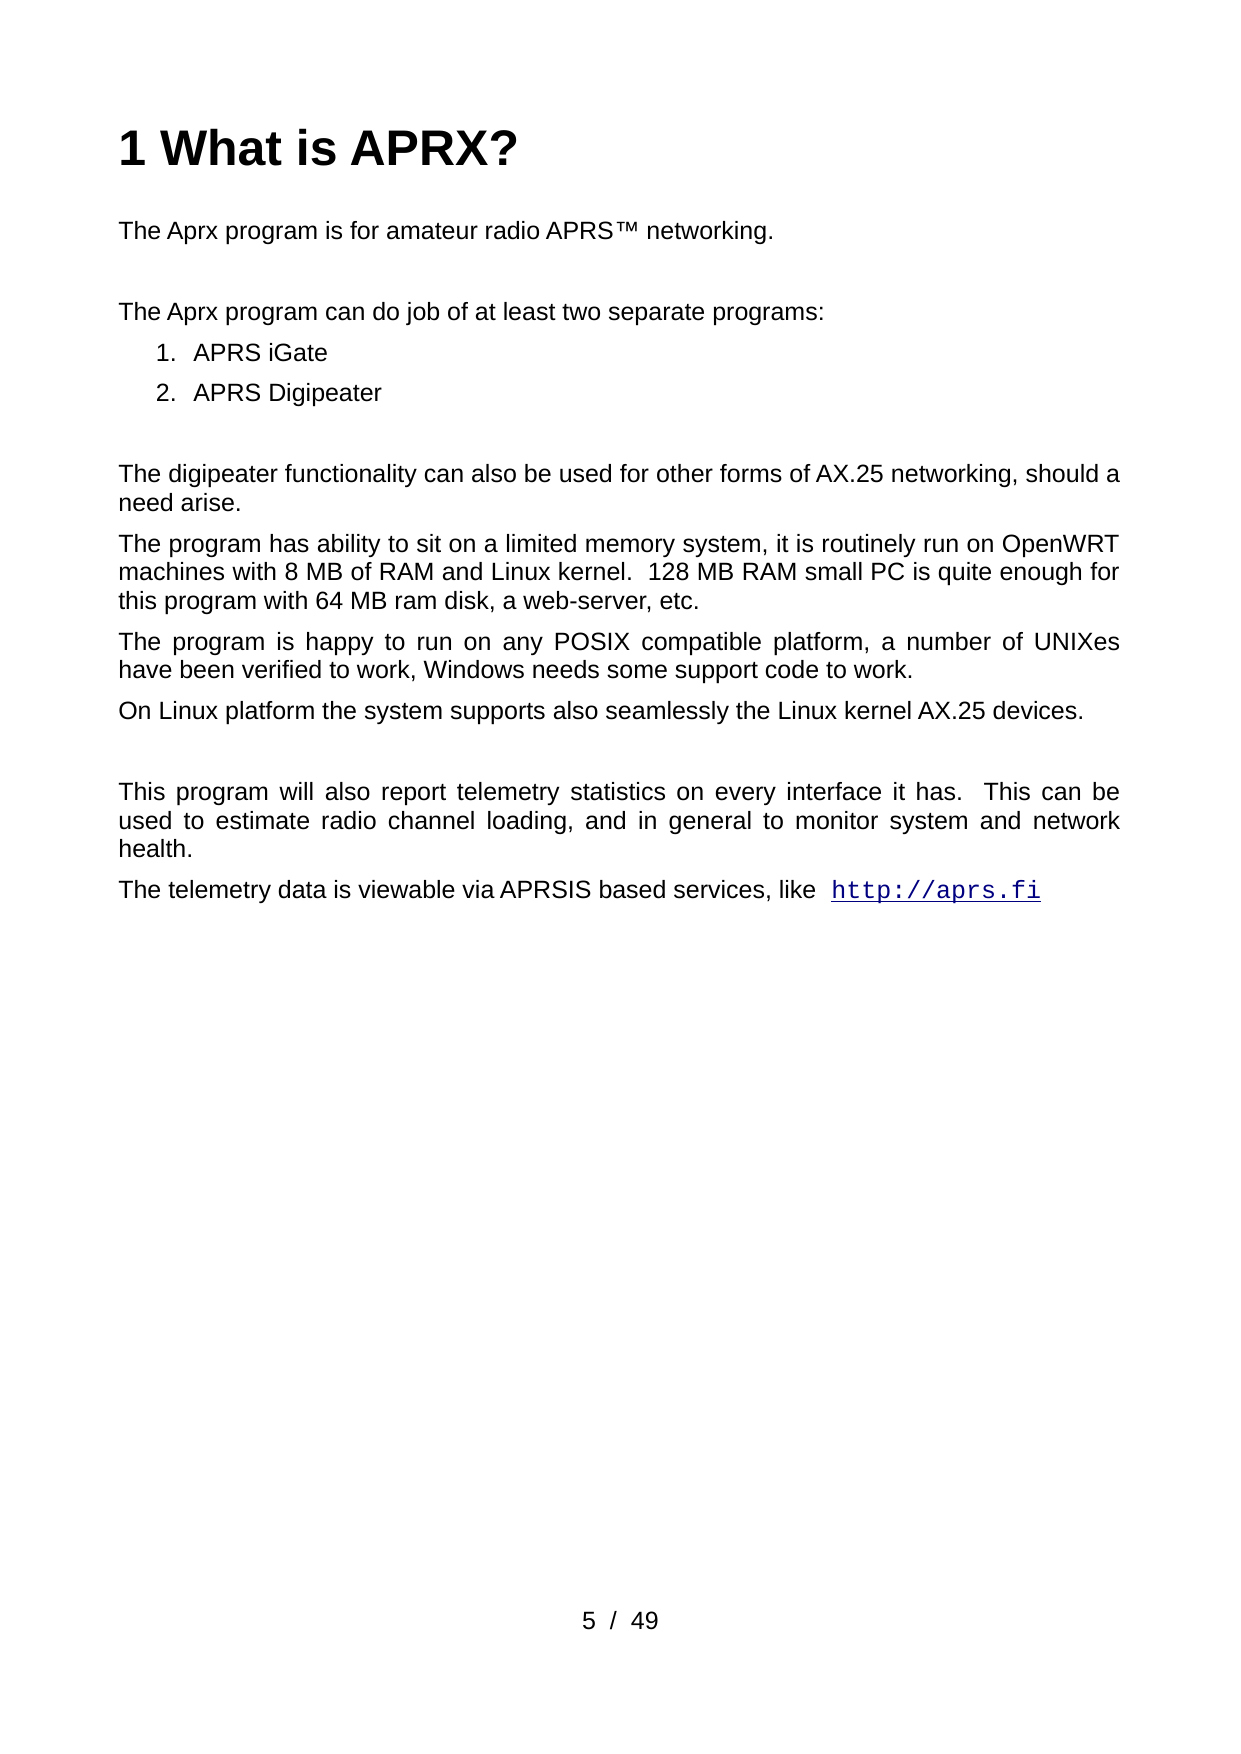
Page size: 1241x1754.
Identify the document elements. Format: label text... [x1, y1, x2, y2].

subtitle What is APRX? [118, 118, 1122, 176]
text The program has ability to sit on a limited memory system, it is routinely run on OpenWRT machines with 8 MB of RAM and Linux kernel. 128 MB RAM small PC is quite enough for this program with 64 MB ram disk, a web-server, etc. [118, 528, 1122, 615]
text The Aprx program can do job of at least two separate programs: [118, 297, 1122, 326]
text The program is happy to run on any POSIX compatible platform, a number of UNIXes have been verified to work, Windows needs some support code to work. [118, 627, 1122, 684]
text The Aprx program is for amateur radio APRS™ networking. [118, 216, 1122, 245]
text On Linux platform the system supports also seamlessly the Linux kernel AX.25 devices. [118, 696, 1122, 724]
list APRS iGate [156, 338, 1122, 366]
text This program will also report telemetry statistics on every interface it has. This can be used to estimate radio channel loading, and in general to monitor system and network health. [118, 777, 1122, 863]
text The telemetry data is viewable via APRSIS based services, like http://aprs.fi [118, 875, 1122, 906]
text The digipeater functionality can also be used for other forms of AX.25 networking, should a need arise. [118, 459, 1122, 517]
list APRS Digipeater [156, 378, 1122, 407]
